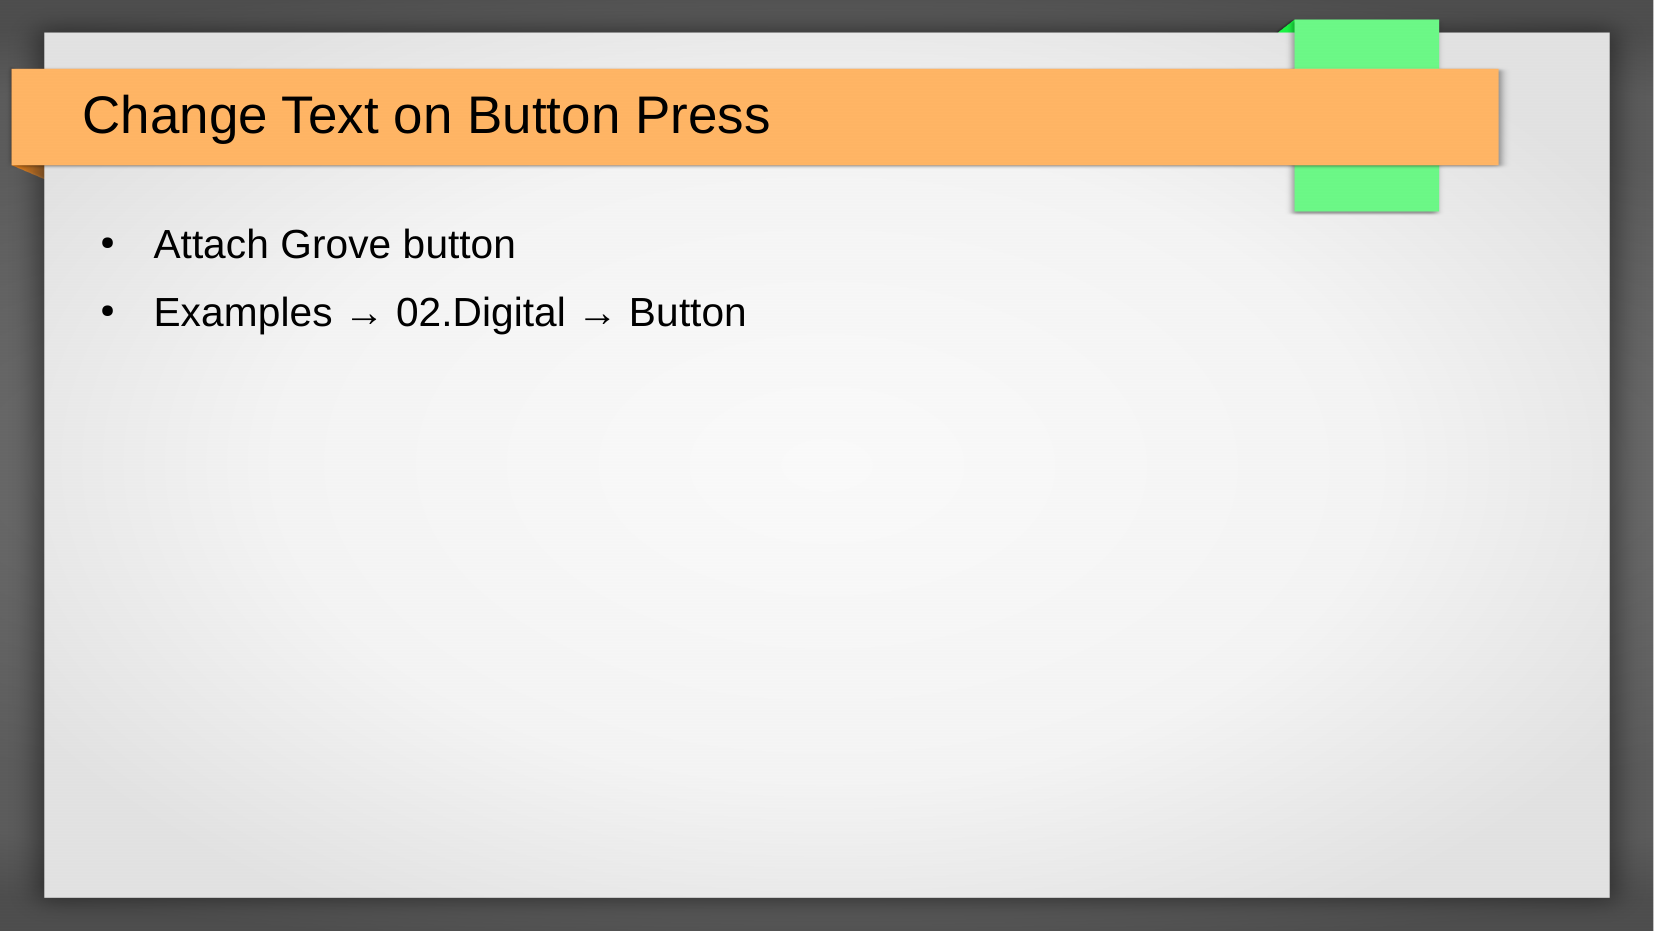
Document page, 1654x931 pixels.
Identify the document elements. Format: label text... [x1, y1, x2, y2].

list Attach Grove button Examples → 02.Digital → Button [82, 221, 1571, 761]
picture [0, 0, 1654, 931]
title Change Text on Button Press [82, 70, 1264, 160]
